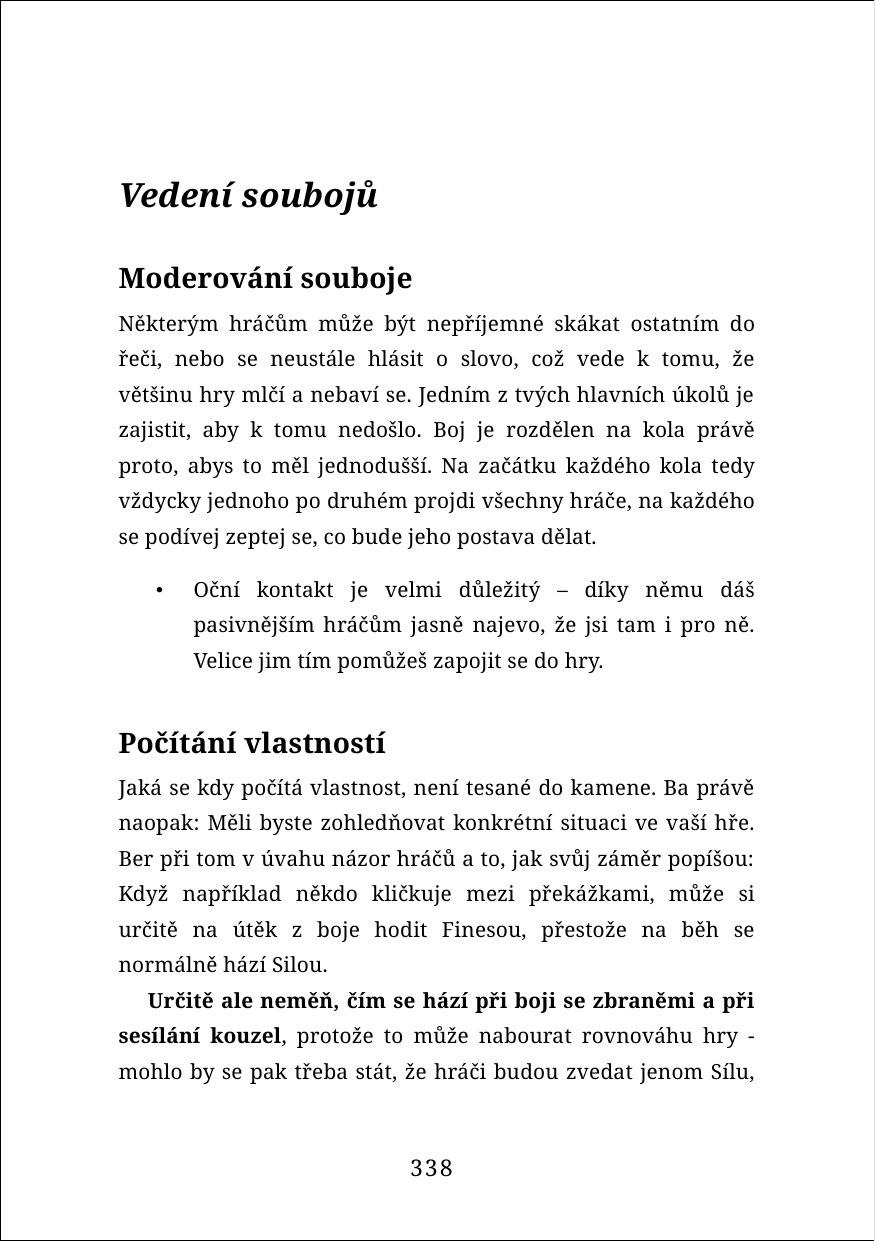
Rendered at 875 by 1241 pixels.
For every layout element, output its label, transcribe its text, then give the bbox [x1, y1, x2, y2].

list Oční kontakt je velmi důležitý – díky němu dáš pasivnějším hráčům jasně najevo, že jsi tam i pro ně. Velice jim tím pomůžeš zapojit se do hry. [156, 575, 756, 674]
text Některým hráčům může být nepříjemné skákat ostatním do řeči, nebo se neustále hlásit o slovo, což vede k tomu, že většinu hry mlčí a nebaví se. Jedním z tvých hlavních úkolů je zajistit, aby k tomu nedošlo. Boj je rozdělen na kola právě proto, abys to měl jednodušší. Na začátku každého kola tedy vždycky jednoho po druhém projdi všechny hráče, na každého se podívej zeptej se, co bude jeho postava dělat. [118, 309, 756, 550]
text Jaká se kdy počítá vlastnost, není tesané do kamene. Ba právě naopak: Měli byste zohledňovat konkrétní situaci ve vaší hře. Ber při tom v úvahu názor hráčů a to, jak svůj záměr popíšou: Když například někdo kličkuje mezi překážkami, může si určitě na útěk z boje hodit Finesou, přestože na běh se normálně hází Silou. Určitě ale neměň, čím se hází při boji se zbraněmi a při sesílání kouzel, protože to může nabourat rovnováhu hry - mohlo by se pak třeba stát, že hráči budou zvedat jenom Sílu, [118, 773, 756, 1086]
subtitle Počítání vlastností [118, 723, 756, 761]
subtitle Moderování souboje [118, 258, 756, 297]
subtitle Vedení soubojů [118, 172, 756, 217]
